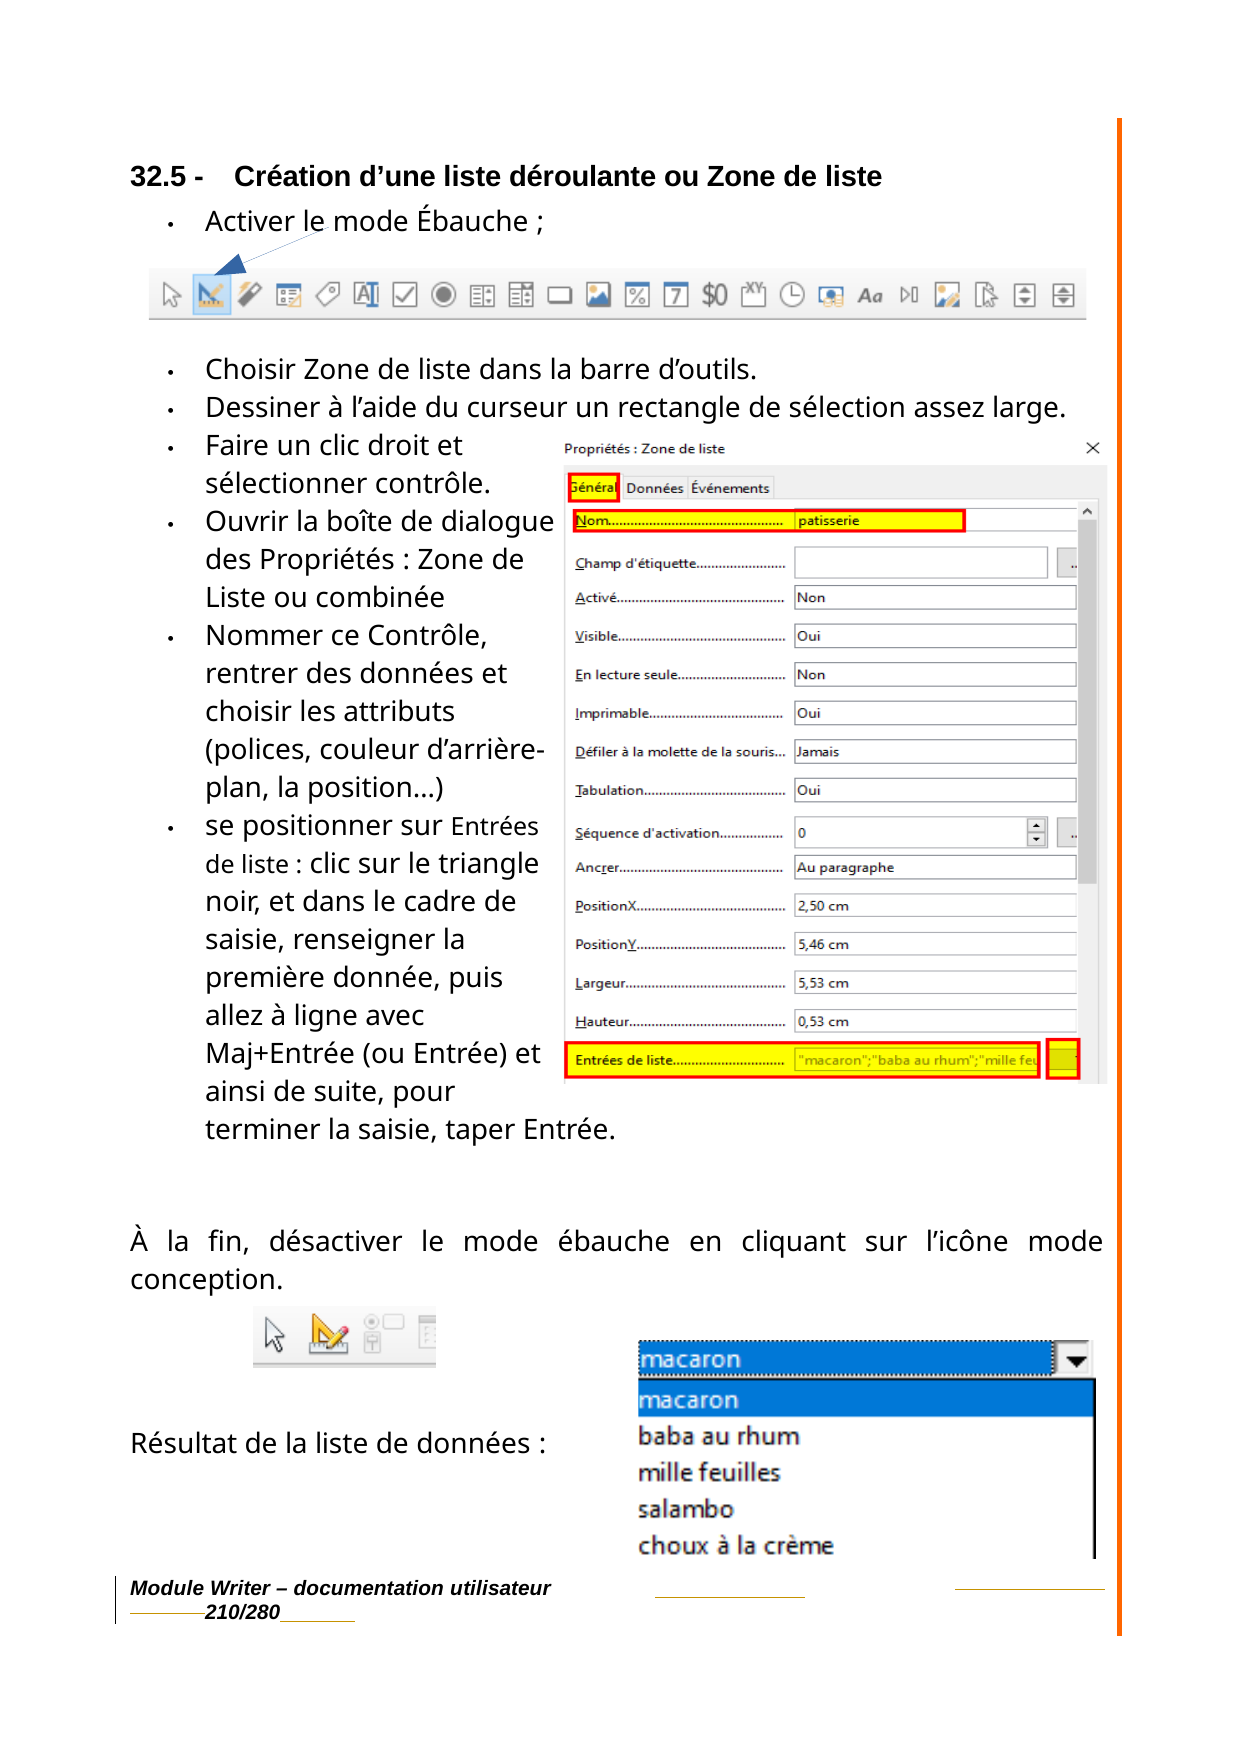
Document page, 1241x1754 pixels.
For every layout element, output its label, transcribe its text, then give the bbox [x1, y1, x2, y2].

text Résultat de la liste de données : [130, 1423, 638, 1461]
picture [253, 1306, 436, 1368]
list Activer le mode Ébauche ; [167, 201, 1105, 239]
list Dessiner à l’aide du curseur un rectangle de sélection assez large. [167, 387, 1105, 425]
list Choisir Zone de liste dans la barre d’outils. [167, 350, 1105, 387]
subtitle Création d’une liste déroulante ou Zone de liste [130, 159, 1105, 193]
list Ouvrir la boîte de dialogue des Propriétés : Zone de Liste ou combinée [167, 501, 563, 615]
picture [148, 268, 1087, 320]
list Nommer ce Contrôle, rentrer des données et choisir les attributs (polices, couleur d’arrière-plan, la position…) [167, 615, 563, 805]
list Faire un clic droit et sélectionner contrôle. [167, 425, 1105, 501]
list se positionner sur Entrées de liste : clic sur le triangle noir, et dans le cadre de saisie, renseigner la première donnée, puis allez à ligne avec Maj+Entrée (ou Entrée) et ainsi de suite, pour terminer la saisie, taper Entrée. [167, 805, 1105, 1148]
text À la fin, désactiver le mode ébauche en cliquant sur l’icône mode conception. [130, 1221, 1105, 1297]
picture [563, 433, 1108, 1084]
picture [638, 1340, 1096, 1559]
